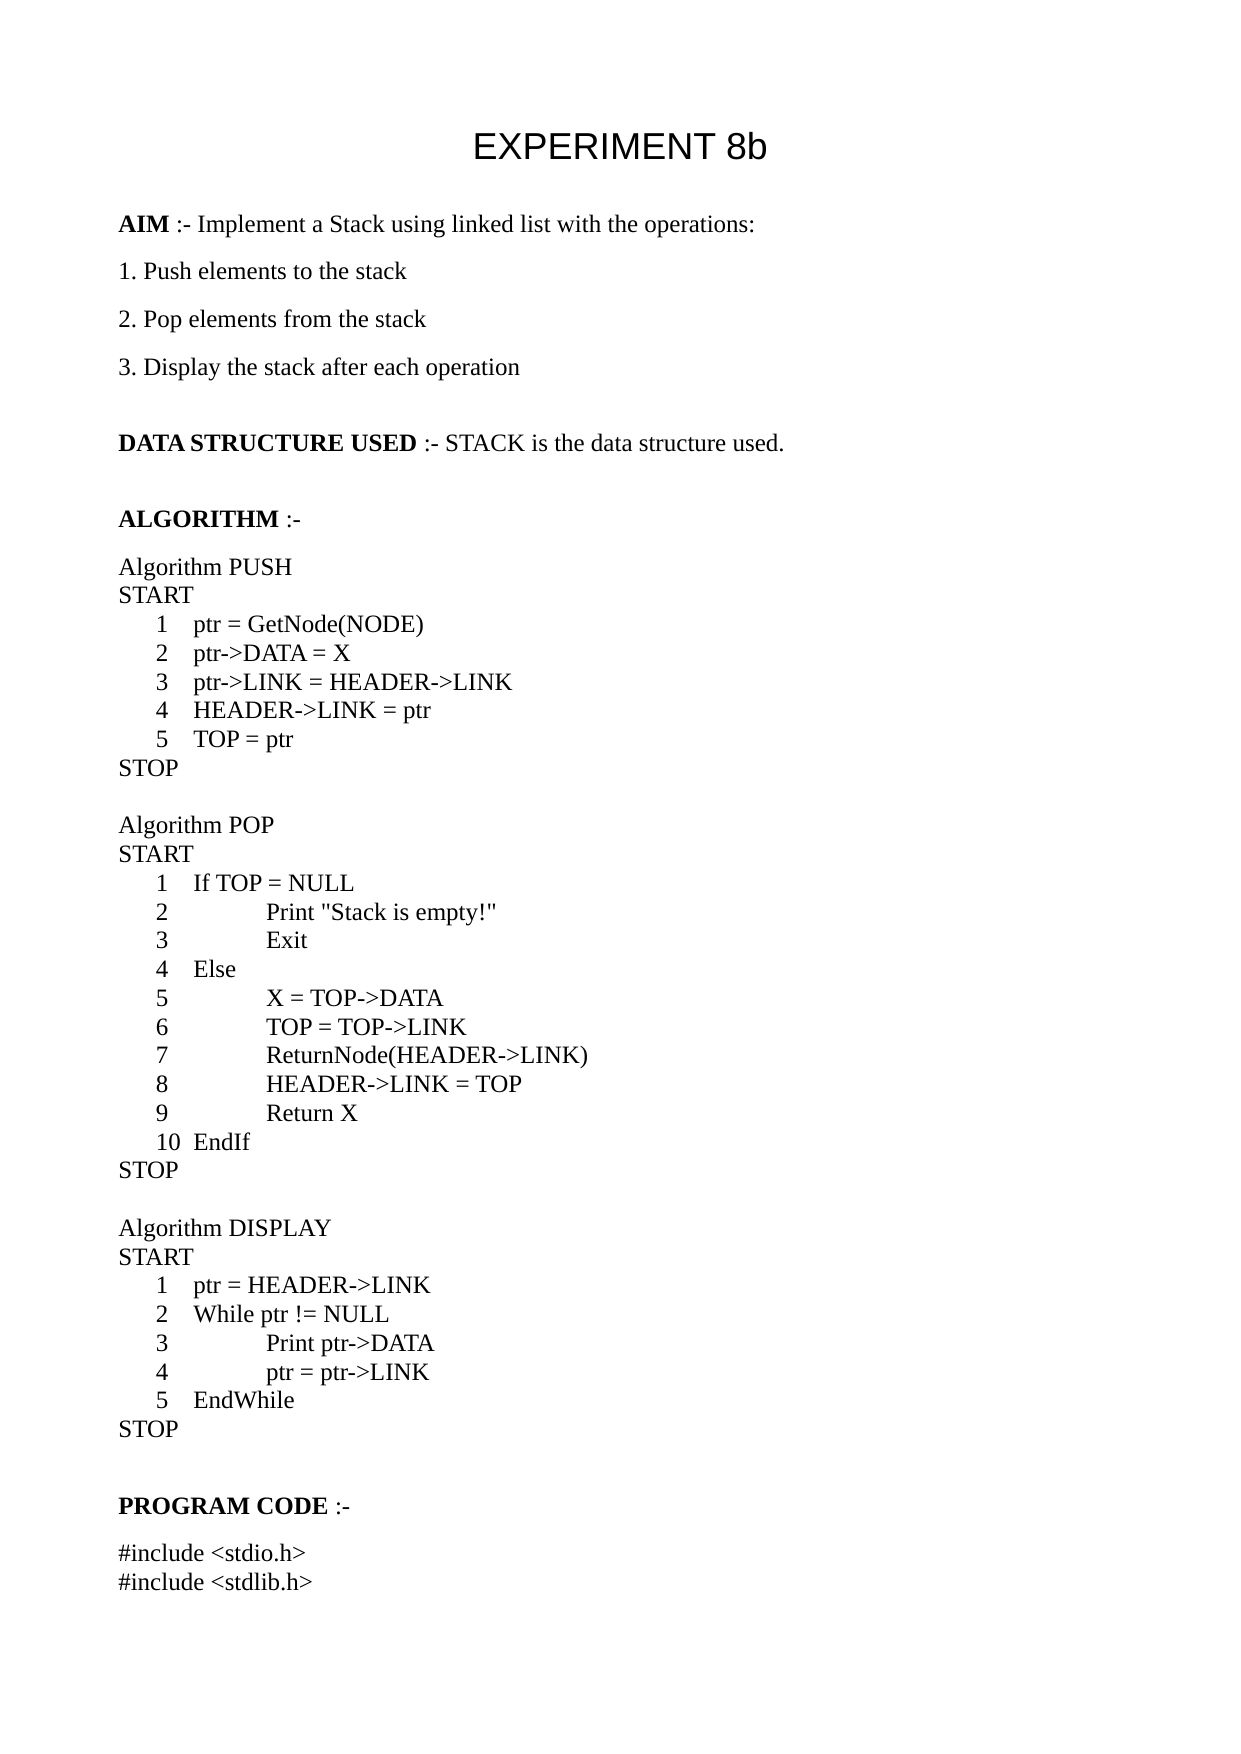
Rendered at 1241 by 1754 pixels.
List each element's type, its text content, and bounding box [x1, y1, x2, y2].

text ALGORITHM :- [118, 504, 1122, 533]
text Algorithm POP [118, 811, 1122, 839]
list TOP = TOP->LINK [156, 1012, 1122, 1041]
text #include <stdio.h> [118, 1538, 1122, 1567]
list Print "Stack is empty!" [156, 897, 1122, 926]
list ptr = GetNode(NODE) [156, 609, 1122, 638]
text START [118, 581, 1122, 609]
list ptr->LINK = HEADER->LINK [156, 667, 1122, 696]
text START [118, 839, 1122, 868]
text Algorithm DISPLAY [118, 1213, 1122, 1242]
text AIM :- Implement a Stack using linked list with the operations: [118, 209, 1122, 237]
list ptr = HEADER->LINK [156, 1271, 1122, 1299]
text 3. Display the stack after each operation [118, 352, 1122, 380]
list EndIf [156, 1127, 1122, 1156]
list HEADER->LINK = TOP [156, 1069, 1122, 1098]
text STOP [118, 1156, 1122, 1184]
text START [118, 1242, 1122, 1271]
text Algorithm PUSH [118, 552, 1122, 581]
list EndWhile [156, 1386, 1122, 1414]
list Else [156, 954, 1122, 983]
list Print ptr->DATA [156, 1328, 1122, 1357]
list ptr = ptr->LINK [156, 1357, 1122, 1386]
list ptr->DATA = X [156, 638, 1122, 667]
text 1. Push elements to the stack [118, 256, 1122, 285]
subtitle EXPERIMENT 8b [118, 124, 1122, 167]
list HEADER->LINK = ptr [156, 696, 1122, 724]
text 2. Pop elements from the stack [118, 304, 1122, 333]
text PROGRAM CODE :- [118, 1491, 1122, 1519]
list TOP = ptr [156, 724, 1122, 753]
list While ptr != NULL [156, 1299, 1122, 1328]
list Return X [156, 1098, 1122, 1127]
text #include <stdlib.h> [118, 1567, 1122, 1596]
list ReturnNode(HEADER->LINK) [156, 1041, 1122, 1069]
text DATA STRUCTURE USED :- STACK is the data structure used. [118, 428, 1122, 457]
text STOP [118, 1414, 1122, 1443]
list X = TOP->DATA [156, 983, 1122, 1012]
text STOP [118, 753, 1122, 782]
list Exit [156, 926, 1122, 954]
list If TOP = NULL [156, 868, 1122, 897]
